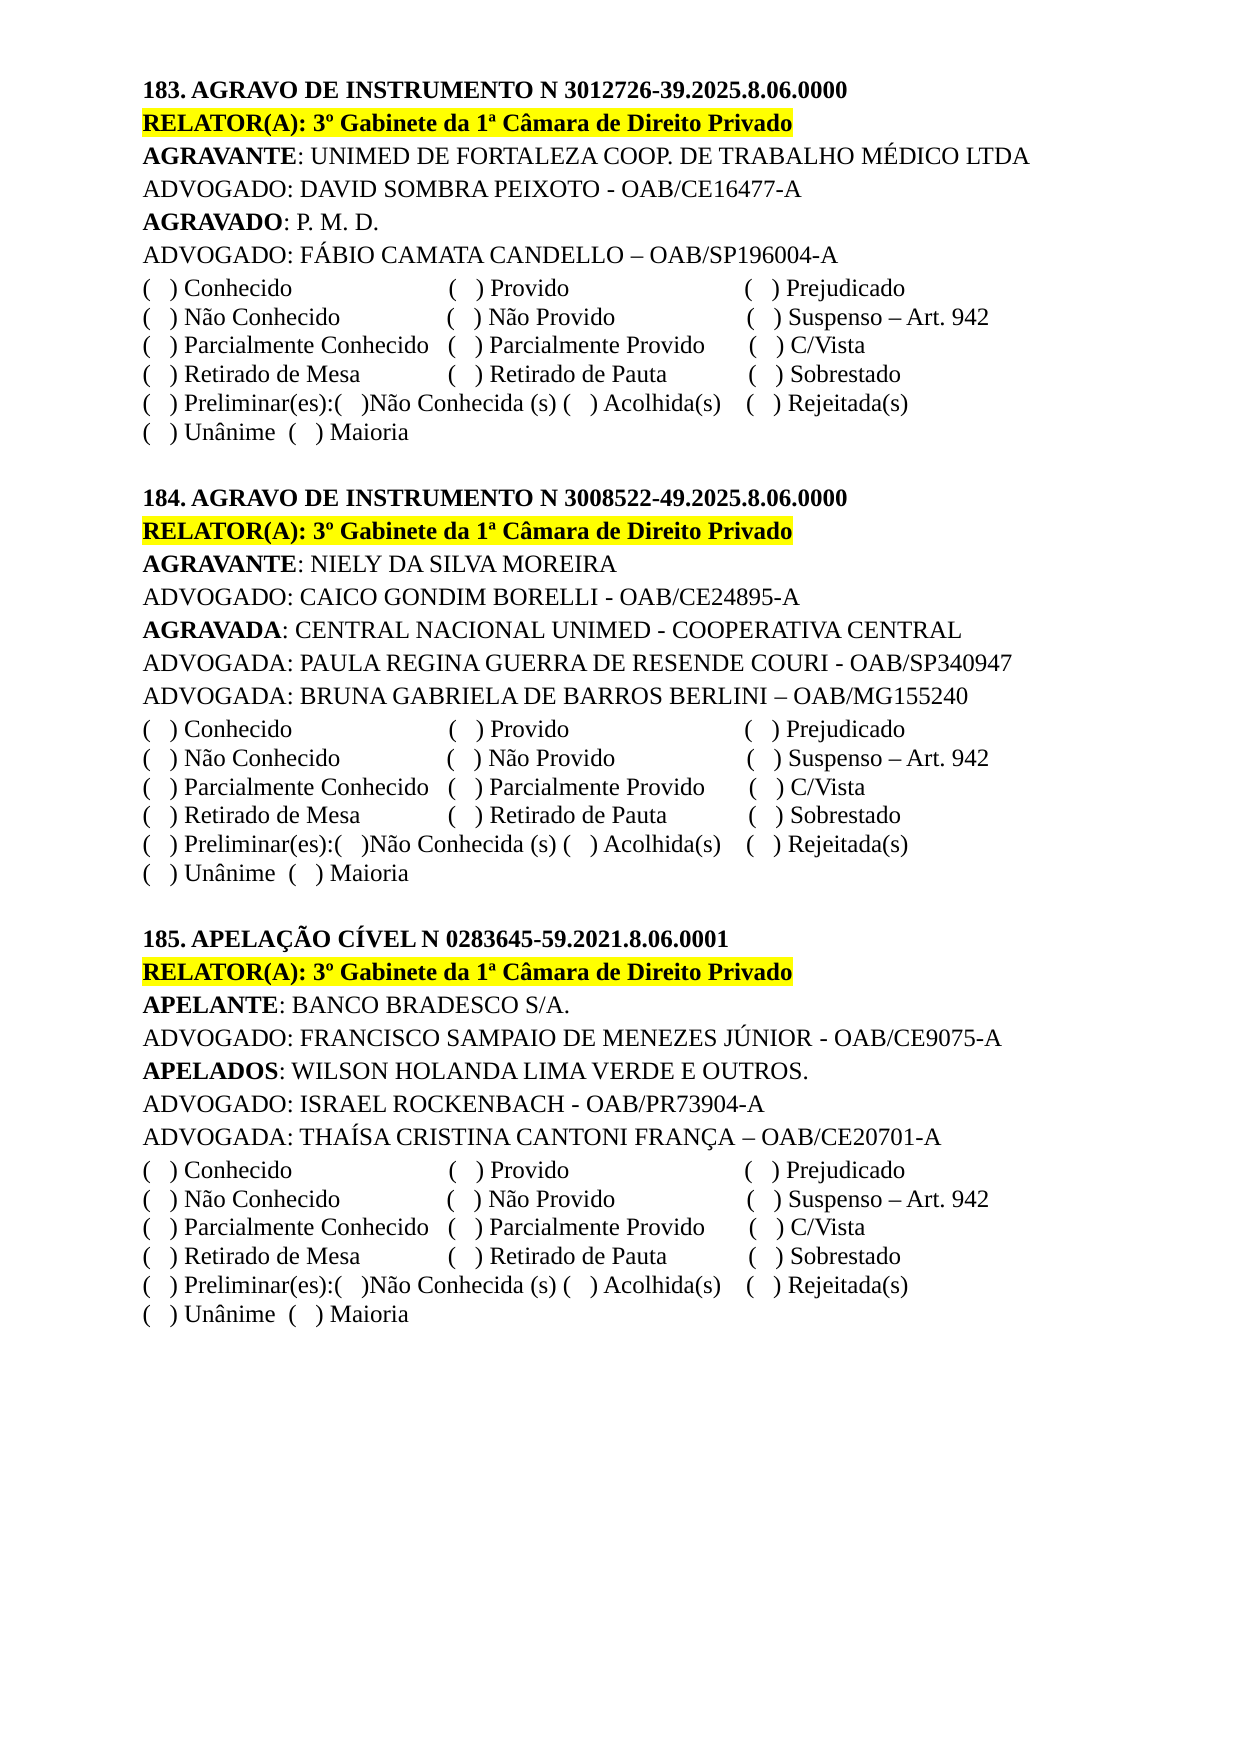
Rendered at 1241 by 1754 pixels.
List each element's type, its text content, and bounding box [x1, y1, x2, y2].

text ( ) Parcialmente Conhecido ( ) Parcialmente Provido ( ) C/Vista [142, 331, 1158, 359]
text ( ) Preliminar(es):( )Não Conhecida (s) ( ) Acolhida(s) ( ) Rejeitada(s) [142, 1270, 1158, 1299]
text ( ) Não Conhecido ( ) Não Provido ( ) Suspenso – Art. 942 [142, 302, 1158, 331]
text ( ) Unânime ( ) Maioria 184. AGRAVO DE INSTRUMENTO N 3008522-49.2025.8.06.0000 RELATOR(A): 3º Gabinete da 1ª Câmara de Direito Privado AGRAVANTE: NIELY DA SILVA MOREIRA ADVOGADO: CAICO GONDIM BORELLI - OAB/CE24895-A AGRAVADA: CENTRAL NACIONAL UNIMED - COOPERATIVA CENTRAL ADVOGADA: PAULA REGINA GUERRA DE RESENDE COURI - OAB/SP340947 ADVOGADA: BRUNA GABRIELA DE BARROS BERLINI – OAB/MG155240 [142, 417, 1188, 710]
text ( ) Parcialmente Conhecido ( ) Parcialmente Provido ( ) C/Vista [142, 772, 1158, 800]
text ( ) Retirado de Mesa ( ) Retirado de Pauta ( ) Sobrestado [142, 1241, 1158, 1270]
text ( ) Conhecido ( ) Provido ( ) Prejudicado [142, 273, 1141, 302]
text 183. AGRAVO DE INSTRUMENTO N 3012726-39.2025.8.06.0000 RELATOR(A): 3º Gabinete da 1ª Câmara de Direito Privado AGRAVANTE: UNIMED DE FORTALEZA COOP. DE TRABALHO MÉDICO LTDA ADVOGADO: DAVID SOMBRA PEIXOTO - OAB/CE16477-A AGRAVADO: P. M. D. ADVOGADO: FÁBIO CAMATA CANDELLO – OAB/SP196004-A [142, 75, 1188, 269]
text ( ) Preliminar(es):( )Não Conhecida (s) ( ) Acolhida(s) ( ) Rejeitada(s) [142, 829, 1158, 858]
text ( ) Retirado de Mesa ( ) Retirado de Pauta ( ) Sobrestado [142, 800, 1158, 829]
text ( ) Conhecido ( ) Provido ( ) Prejudicado [142, 714, 1141, 743]
text ( ) Não Conhecido ( ) Não Provido ( ) Suspenso – Art. 942 [142, 743, 1158, 772]
text ( ) Unânime ( ) Maioria 185. APELAÇÃO CÍVEL N 0283645-59.2021.8.06.0001 RELATOR(A): 3º Gabinete da 1ª Câmara de Direito Privado APELANTE: BANCO BRADESCO S/A. ADVOGADO: FRANCISCO SAMPAIO DE MENEZES JÚNIOR - OAB/CE9075-A APELADOS: WILSON HOLANDA LIMA VERDE E OUTROS. ADVOGADO: ISRAEL ROCKENBACH - OAB/PR73904-A ADVOGADA: THAÍSA CRISTINA CANTONI FRANÇA – OAB/CE20701-A [142, 858, 1188, 1151]
text ( ) Unânime ( ) Maioria [142, 1299, 1188, 1393]
text ( ) Retirado de Mesa ( ) Retirado de Pauta ( ) Sobrestado [142, 359, 1158, 388]
text ( ) Não Conhecido ( ) Não Provido ( ) Suspenso – Art. 942 [142, 1184, 1158, 1212]
text ( ) Preliminar(es):( )Não Conhecida (s) ( ) Acolhida(s) ( ) Rejeitada(s) [142, 388, 1158, 417]
text ( ) Parcialmente Conhecido ( ) Parcialmente Provido ( ) C/Vista [142, 1212, 1158, 1241]
text ( ) Conhecido ( ) Provido ( ) Prejudicado [142, 1155, 1141, 1184]
